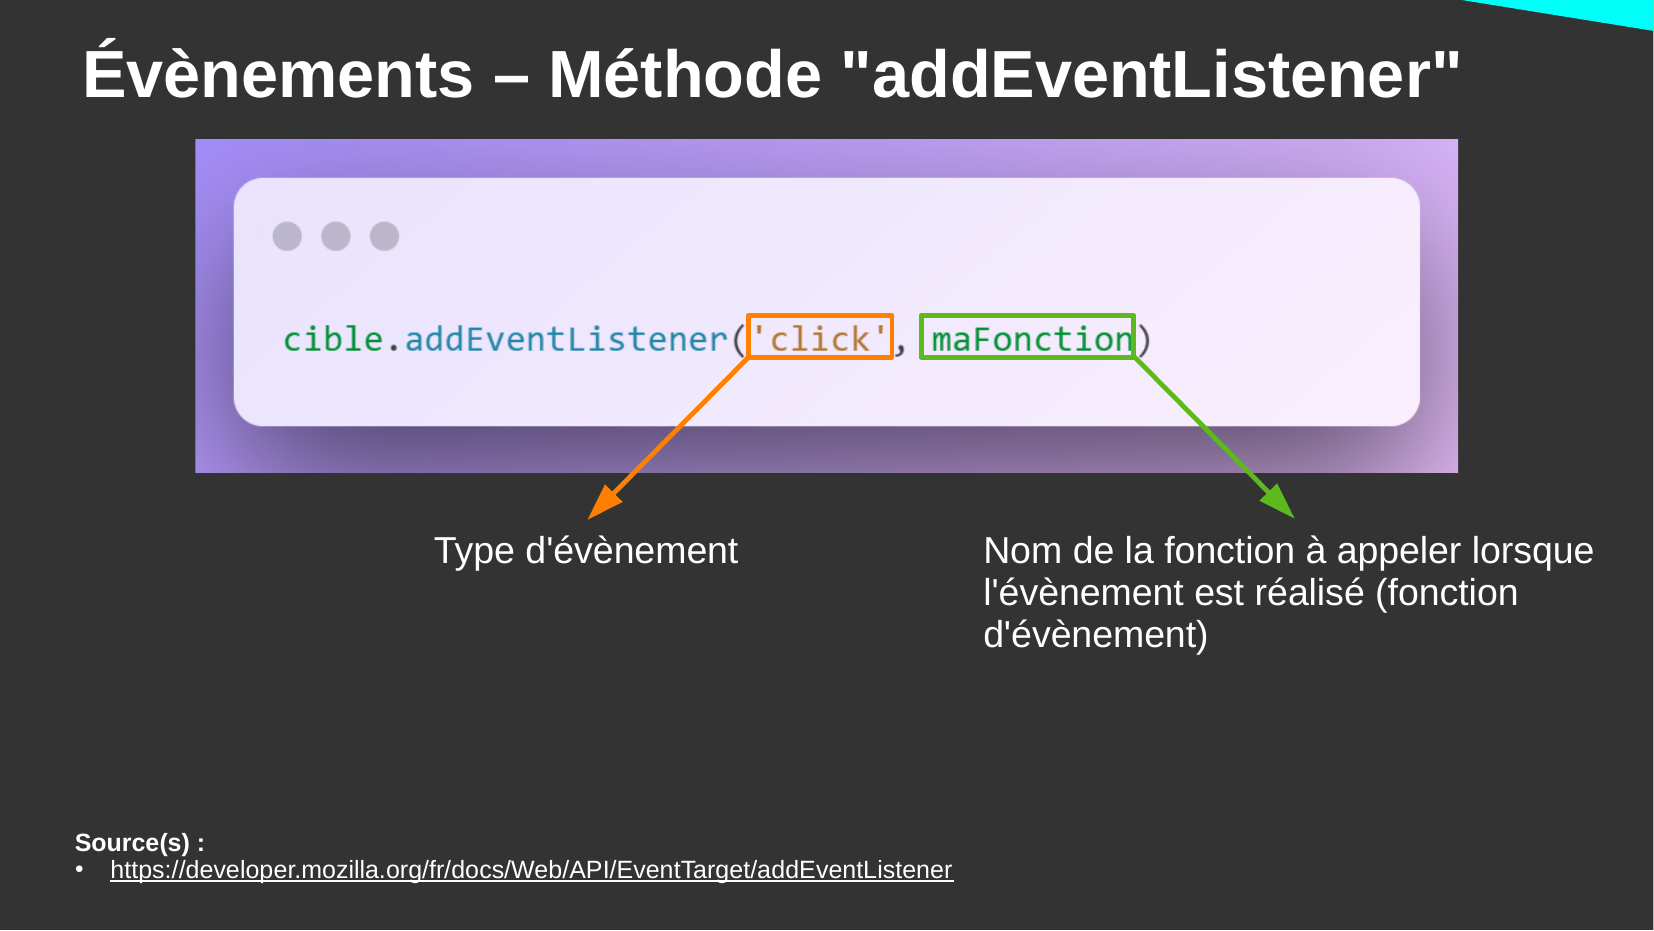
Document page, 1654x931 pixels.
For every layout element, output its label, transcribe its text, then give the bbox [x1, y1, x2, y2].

picture [924, 318, 1131, 355]
text_box Source(s) : https://developer.mozilla.org/fr/docs/Web/API/EventTarget/addEventListener [60, 820, 1583, 892]
picture [195, 139, 1459, 473]
text_box Type d'évènement [419, 521, 756, 579]
text_box [1461, 0, 1654, 31]
picture [751, 318, 890, 355]
text_box Nom de la fonction à appeler lorsque l'évènement est réalisé (fonction d'évènement) [968, 521, 1630, 663]
title Évènements – Méthode "addEventListener" [82, 37, 1571, 114]
